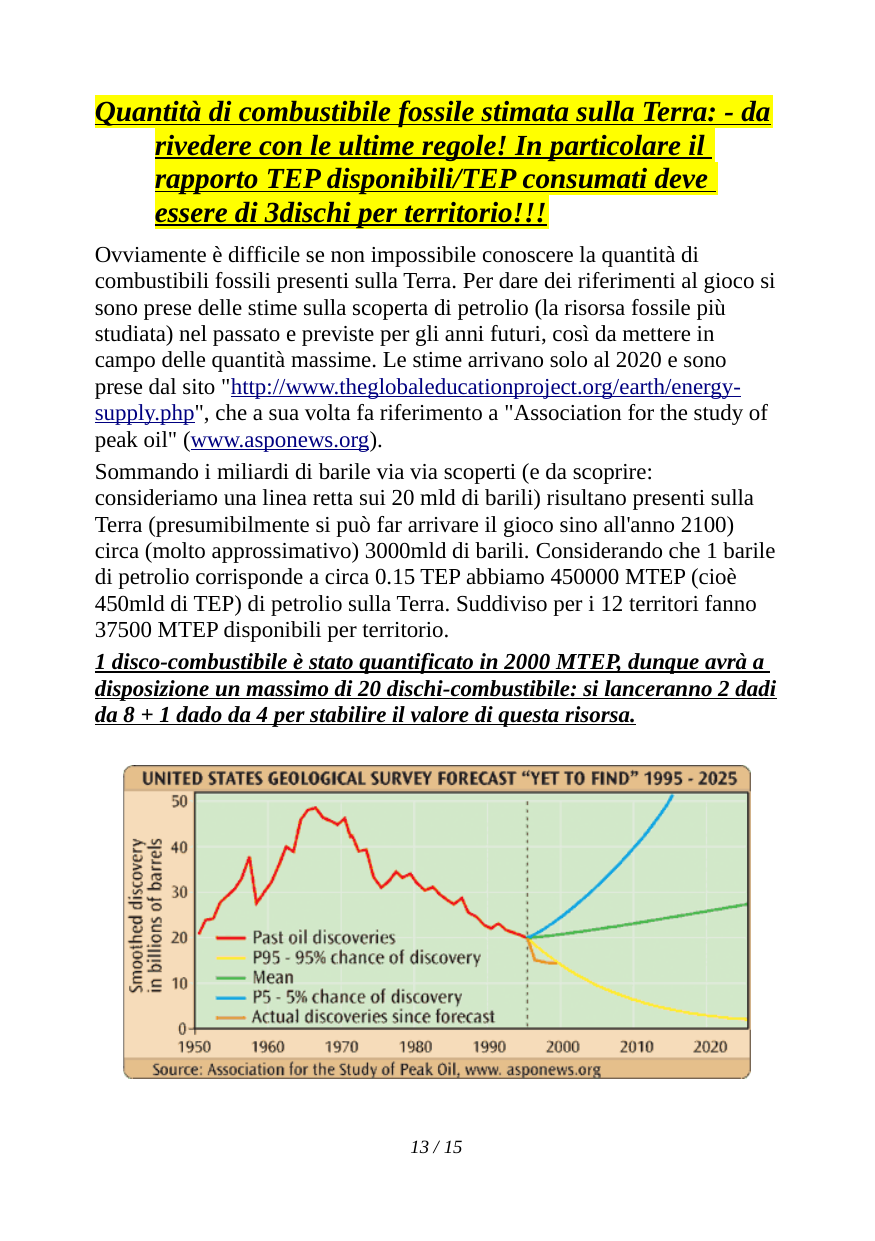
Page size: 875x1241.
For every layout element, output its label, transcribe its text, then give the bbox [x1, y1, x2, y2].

text 1 disco-combustibile è stato quantificato in 2000 MTEP, dunque avrà a disposizione un massimo di 20 dischi-combustibile: si lanceranno 2 dadi da 8 + 1 dado da 4 per stabilire il valore di questa risorsa. [94, 648, 779, 727]
text Sommando i miliardi di barile via via scoperti (e da scoprire: consideriamo una linea retta sui 20 mld di barili) risultano presenti sulla Terra (presumibilmente si può far arrivare il gioco sino all'anno 2100) circa (molto approssimativo) 3000mld di barili. Considerando che 1 barile di petrolio corrisponde a circa 0.15 TEP abbiamo 450000 MTEP (cioè 450mld di TEP) di petrolio sulla Terra. Suddiviso per i 12 territori fanno 37500 MTEP disponibili per territorio. [94, 458, 779, 642]
text Ovviamente è difficile se non impossibile conoscere la quantità di combustibili fossili presenti sulla Terra. Per dare dei riferimenti al gioco si sono prese delle stime sulla scoperta di petrolio (la risorsa fossile più studiata) nel passato e previste per gli anni futuri, così da mettere in campo delle quantità massime. Le stime arrivano solo al 2020 e sono prese dal sito "http://www.theglobaleducationproject.org/earth/energy-supply.php", che a sua volta fa riferimento a "Association for the study of peak oil" (www.asponews.org). [94, 241, 779, 452]
picture [123, 765, 751, 1079]
subtitle Quantità di combustibile fossile stimata sulla Terra: - da rivedere con le ultime regole! In particolare il rapporto TEP disponibili/TEP consumati deve essere di 3dischi per territorio!!! [94, 94, 779, 229]
